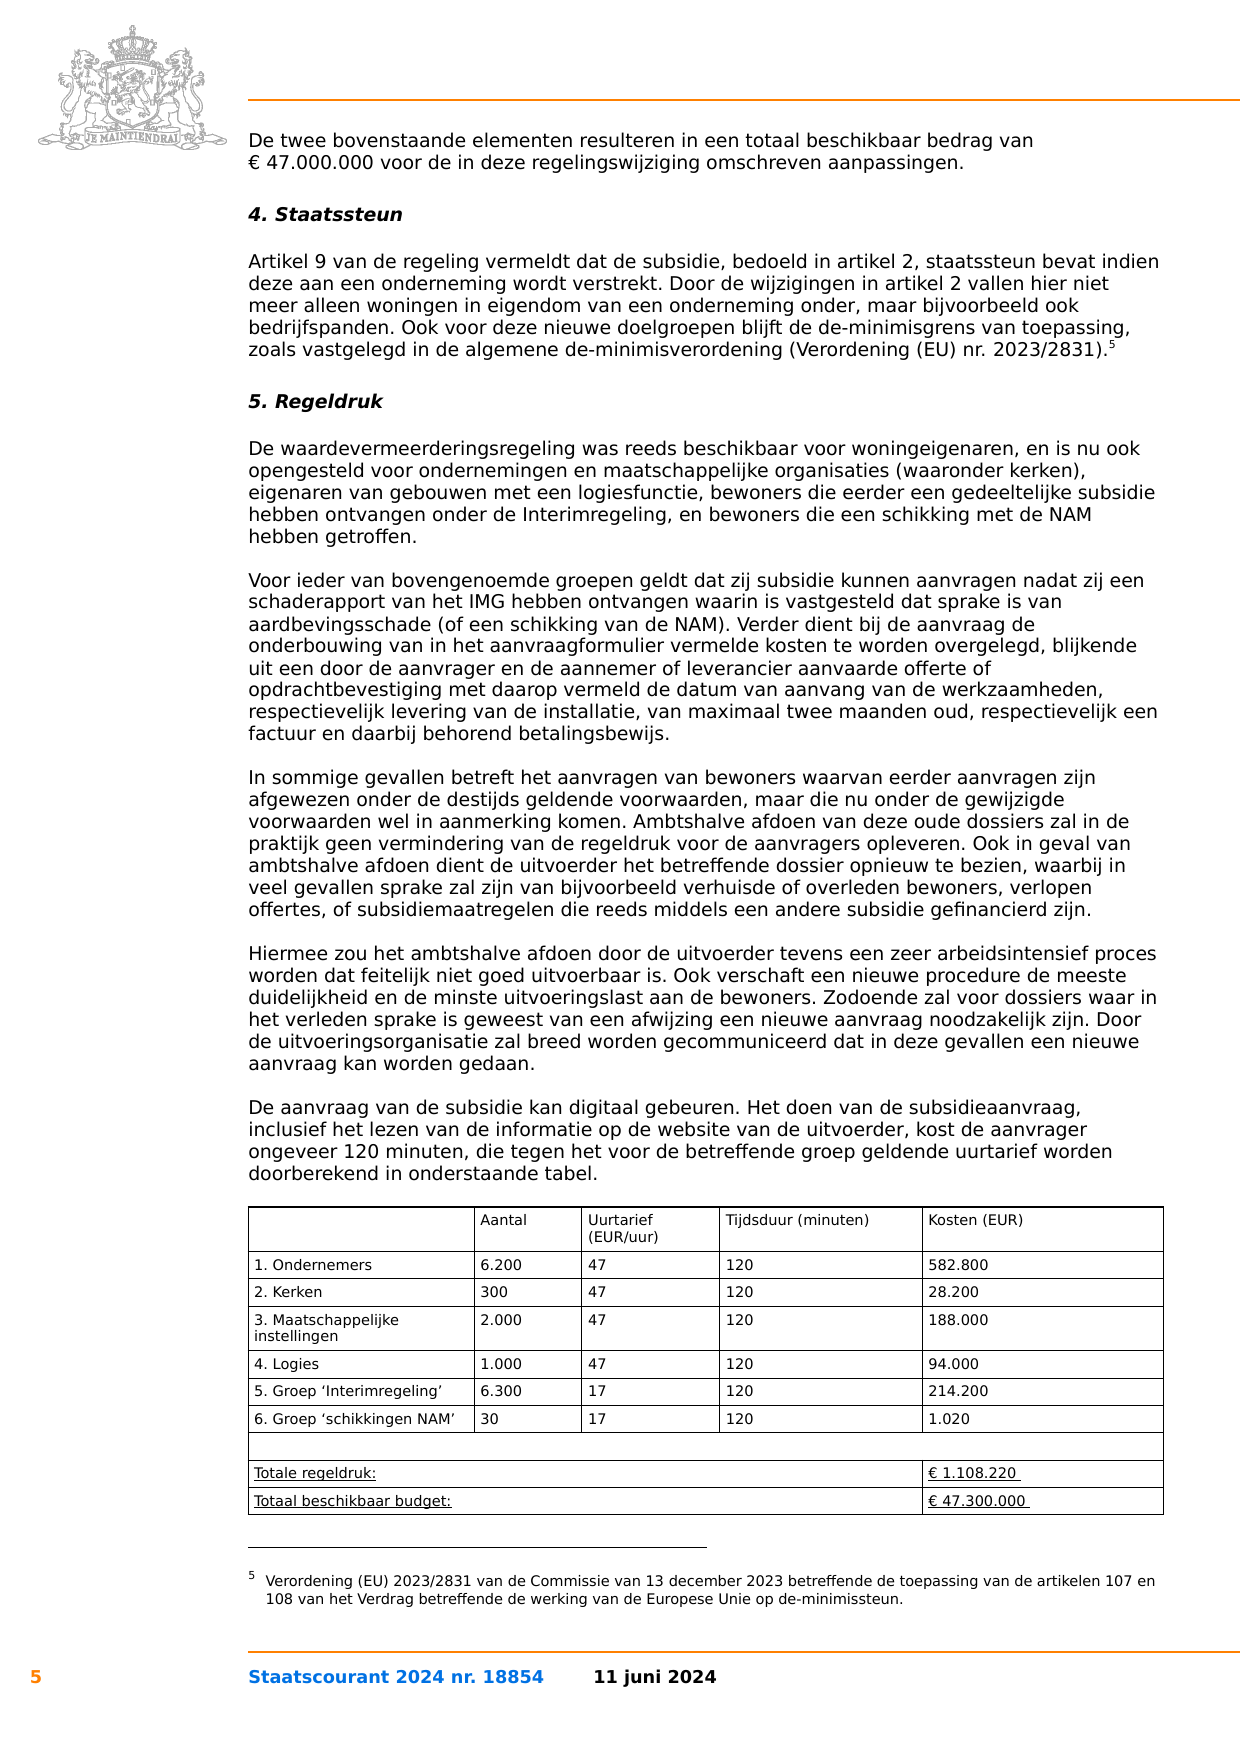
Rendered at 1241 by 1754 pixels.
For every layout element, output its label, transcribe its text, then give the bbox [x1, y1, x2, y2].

table_cell 3. Maatschappelijke instellingen [249, 1307, 474, 1350]
table_cell 47 [582, 1279, 719, 1306]
table_cell 120 [720, 1351, 922, 1377]
text Artikel 9 van de regeling vermeldt dat de subsidie, bedoeld in artikel 2, staatssteun bevat indien deze aan een onderneming wordt verstrekt. Door de wijzigingen in artikel 2 vallen hier niet meer alleen woningen in eigendom van een onderneming onder, maar bijvoorbeeld ook bedrijfspanden. Ook voor deze nieuwe doelgroepen blijft de de-minimisgrens van toepassing, zoals vastgelegd in de algemene de-minimisverordening (Verordening (EU) nr. 2023/2831). [248, 251, 1163, 361]
table_cell 120 [720, 1252, 922, 1278]
text De twee bovenstaande elementen resulteren in een totaal beschikbaar bedrag van € 47.000.000 voor de in deze regelingswijziging omschreven aanpassingen. [248, 130, 1163, 174]
table_cell Totaal beschikbaar budget: [249, 1488, 922, 1514]
table_cell 30 [475, 1406, 581, 1432]
table_cell Totale regeldruk: [249, 1461, 922, 1487]
table_cell 1. Ondernemers [249, 1252, 474, 1278]
table_cell 120 [720, 1307, 922, 1350]
table_cell 47 [582, 1252, 719, 1278]
table_header Kosten (EUR) [923, 1208, 1163, 1251]
table_cell 5. Groep ‘Interimregeling’ [249, 1379, 474, 1405]
table_cell 1.000 [475, 1351, 581, 1377]
text Verordening (EU) 2023/2831 van de Commissie van 13 december 2023 betreffende de toepassing van de artikelen 107 en 108 van het Verdrag betreffende de werking van de Europese Unie op de-minimissteun. [248, 1569, 1163, 1608]
table_cell 582.800 [923, 1252, 1163, 1278]
table_header Tijdsduur (minuten) [720, 1208, 922, 1251]
table_cell [249, 1433, 1163, 1459]
table_cell 6.200 [475, 1252, 581, 1278]
table_cell 2. Kerken [249, 1279, 474, 1306]
table_cell 28.200 [923, 1279, 1163, 1306]
table_cell 1.020 [923, 1406, 1163, 1432]
table_header Aantal [475, 1208, 581, 1251]
table_cell 214.200 [923, 1379, 1163, 1405]
table_cell 6.300 [475, 1379, 581, 1405]
subtitle 4. Staatssteun [248, 204, 1163, 226]
text In sommige gevallen betreft het aanvragen van bewoners waarvan eerder aanvragen zijn afgewezen onder de destijds geldende voorwaarden, maar die nu onder de gewijzigde voorwaarden wel in aanmerking komen. Ambtshalve afdoen van deze oude dossiers zal in de praktijk geen vermindering van de regeldruk voor de aanvragers opleveren. Ook in geval van ambtshalve afdoen dient de uitvoerder het betreffende dossier opnieuw te bezien, waarbij in veel gevallen sprake zal zijn van bijvoorbeeld verhuisde of overleden bewoners, verlopen offertes, of subsidiemaatregelen die reeds middels een andere subsidie gefinancierd zijn. [248, 767, 1163, 921]
table_cell 47 [582, 1351, 719, 1377]
table_cell 2.000 [475, 1307, 581, 1350]
picture [38, 25, 227, 150]
subtitle 5. Regeldruk [248, 391, 1163, 413]
table_cell 94.000 [923, 1351, 1163, 1377]
table_header Uurtarief (EUR/uur) [582, 1208, 719, 1251]
table_cell € 47.300.000 [923, 1488, 1163, 1514]
table_cell € 1.108.220 [923, 1461, 1163, 1487]
table_cell 188.000 [923, 1307, 1163, 1350]
table_cell 120 [720, 1379, 922, 1405]
table_cell 47 [582, 1307, 719, 1350]
table_cell 17 [582, 1379, 719, 1405]
table_cell 6. Groep ‘schikkingen NAM’ [249, 1406, 474, 1432]
text De aanvraag van de subsidie kan digitaal gebeuren. Het doen van de subsidieaanvraag, inclusief het lezen van de informatie op de website van de uitvoerder, kost de aanvrager ongeveer 120 minuten, die tegen het voor de betreffende groep geldende uurtarief worden doorberekend in onderstaande tabel. [248, 1097, 1163, 1184]
text De waardevermeerderingsregeling was reeds beschikbaar voor woningeigenaren, en is nu ook opengesteld voor ondernemingen en maatschappelijke organisaties (waaronder kerken), eigenaren van gebouwen met een logiesfunctie, bewoners die eerder een gedeeltelijke subsidie hebben ontvangen onder de Interimregeling, en bewoners die een schikking met de NAM hebben getroffen. [248, 438, 1163, 548]
text Voor ieder van bovengenoemde groepen geldt dat zij subsidie kunnen aanvragen nadat zij een schaderapport van het IMG hebben ontvangen waarin is vastgesteld dat sprake is van aardbevingsschade (of een schikking van de NAM). Verder dient bij de aanvraag de onderbouwing van in het aanvraagformulier vermelde kosten te worden overgelegd, blijkende uit een door de aanvrager en de aannemer of leverancier aanvaarde offerte of opdrachtbevestiging met daarop vermeld de datum van aanvang van de werkzaamheden, respectievelijk levering van de installatie, van maximaal twee maanden oud, respectievelijk een factuur en daarbij behorend betalingsbewijs. [248, 569, 1163, 745]
table_cell 120 [720, 1406, 922, 1432]
table_cell 4. Logies [249, 1351, 474, 1377]
table_header [249, 1208, 474, 1251]
table_cell 17 [582, 1406, 719, 1432]
table_cell 120 [720, 1279, 922, 1306]
text Hiermee zou het ambtshalve afdoen door de uitvoerder tevens een zeer arbeidsintensief proces worden dat feitelijk niet goed uitvoerbaar is. Ook verschaft een nieuwe procedure de meeste duidelijkheid en de minste uitvoeringslast aan de bewoners. Zodoende zal voor dossiers waar in het verleden sprake is geweest van een afwijzing een nieuwe aanvraag noodzakelijk zijn. Door de uitvoeringsorganisatie zal breed worden gecommuniceerd dat in deze gevallen een nieuwe aanvraag kan worden gedaan. [248, 943, 1163, 1075]
table_cell 300 [475, 1279, 581, 1306]
